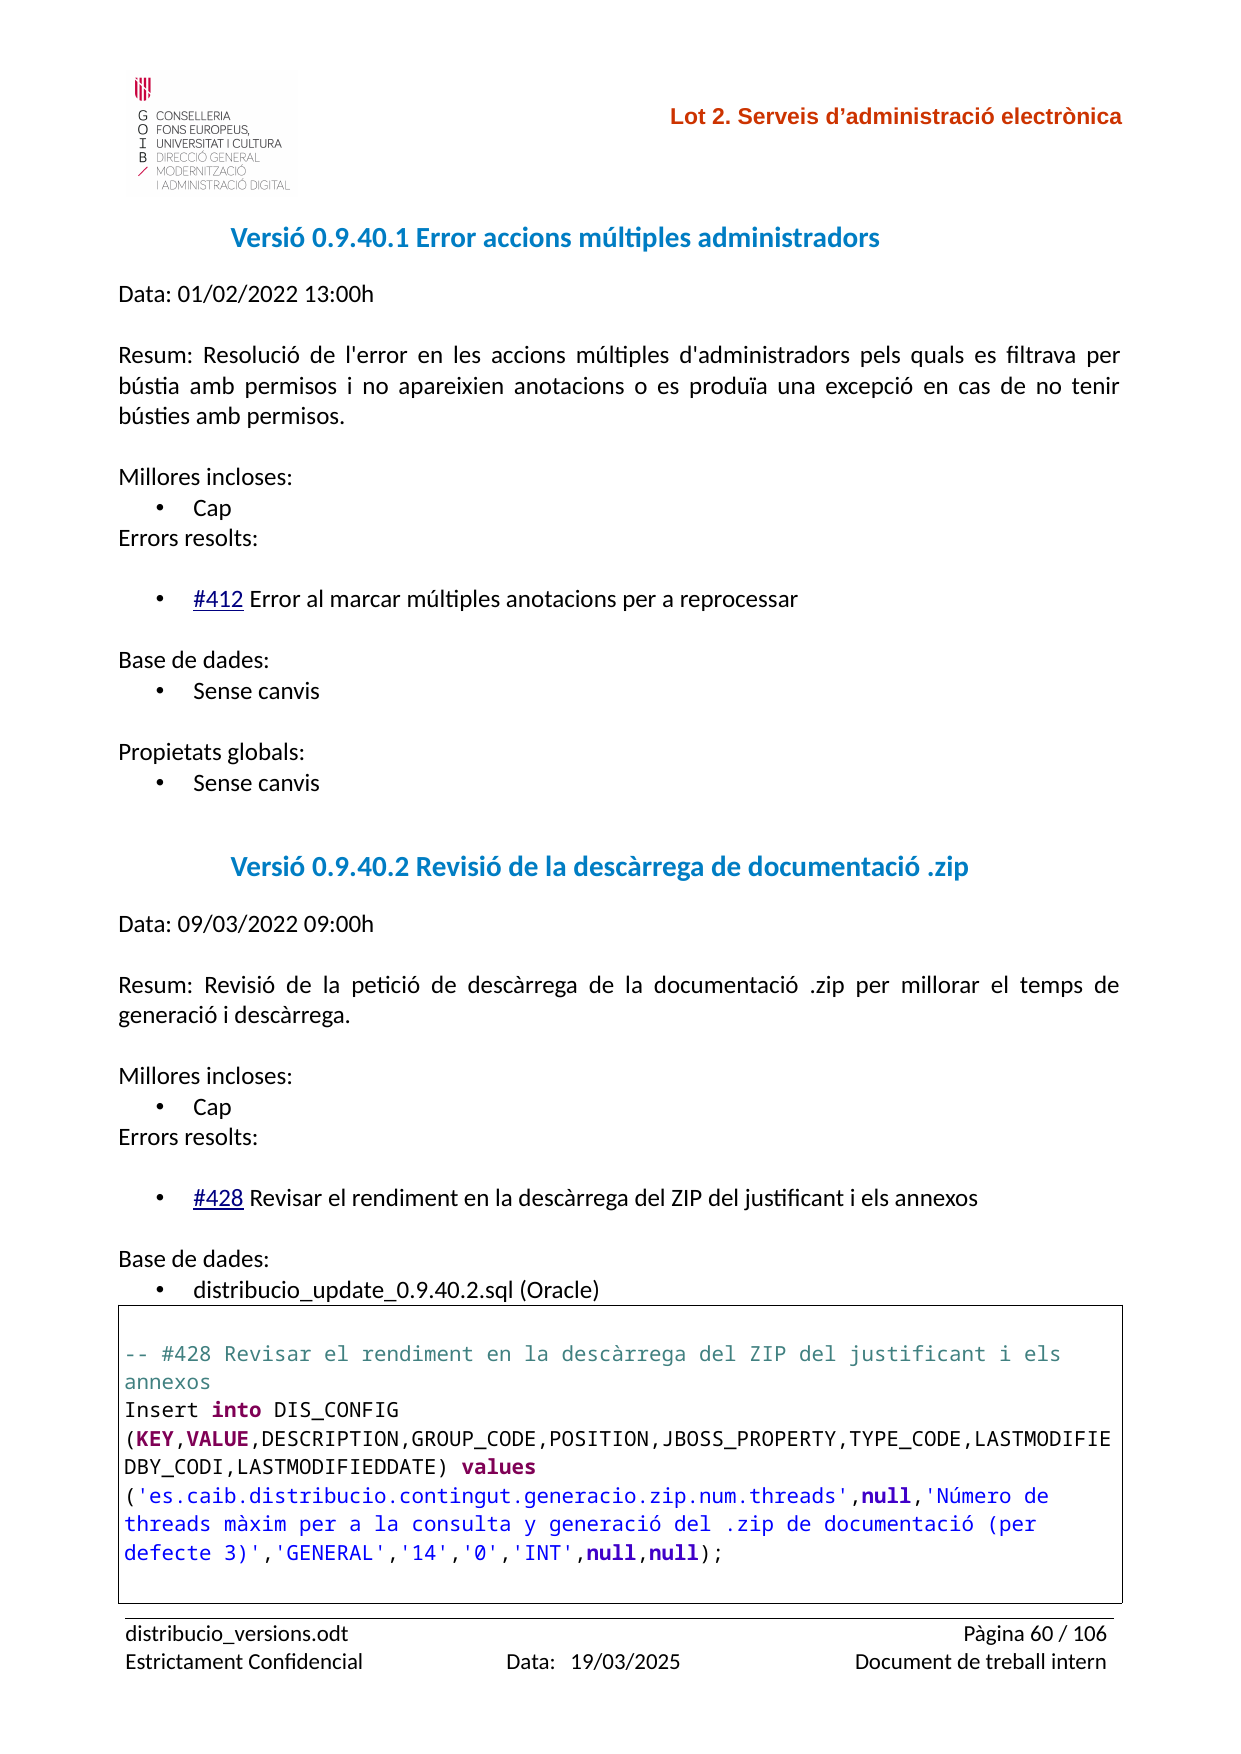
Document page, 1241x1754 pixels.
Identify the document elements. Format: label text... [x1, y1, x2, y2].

text Resum: Revisió de la petició de descàrrega de la documentació .zip per millorar el temps de generació i descàrrega. [118, 969, 1122, 1030]
table_header -- #428 Revisar el rendiment en la descàrrega del ZIP del justificant i els annexos Insert into DIS_CONFIG (KEY,VALUE,DESCRIPTION,GROUP_CODE,POSITION,JBOSS_PROPERTY,TYPE_CODE,LASTMODIFIEDBY_CODI,LASTMODIFIEDDATE) values ('es.caib.distribucio.contingut.generacio.zip.num.threads',null,'Número de threads màxim per a la consulta y generació del .zip de documentació (per defecte 3)','GENERAL','14','0','INT',null,null); [119, 1306, 1122, 1602]
text Data: 01/02/2022 13:00h [118, 278, 1122, 309]
list Sense canvis [156, 675, 1122, 706]
text Base de dades: [118, 645, 1122, 675]
list distribucio_update_0.9.40.2.sql (Oracle) [156, 1274, 1122, 1304]
text Errors resolts: [118, 523, 1122, 553]
list Cap [156, 492, 1122, 523]
subtitle Versió 0.9.40.2 Revisió de la descàrrega de documentació .zip [153, 848, 1122, 884]
list Sense canvis [156, 767, 1122, 797]
picture [126, 70, 299, 197]
list Cap [156, 1091, 1122, 1121]
list #412 Error al marcar múltiples anotacions per a reprocessar [156, 584, 1122, 614]
list #428 Revisar el rendiment en la descàrrega del ZIP del justificant i els annexos [156, 1182, 1122, 1213]
text Millores incloses: [118, 1060, 1122, 1091]
text Millores incloses: [118, 462, 1122, 492]
text Resum: Resolució de l'error en les accions múltiples d'administradors pels quals es filtrava per bústia amb permisos i no apareixien anotacions o es produïa una excepció en cas de no tenir bústies amb permisos. [118, 339, 1122, 431]
text Errors resolts: [118, 1121, 1122, 1152]
text Base de dades: [118, 1243, 1122, 1274]
text Propietats globals: [118, 736, 1122, 767]
subtitle Versió 0.9.40.1 Error accions múltiples administradors [153, 219, 1122, 255]
text Data: 09/03/2022 09:00h [118, 908, 1122, 938]
